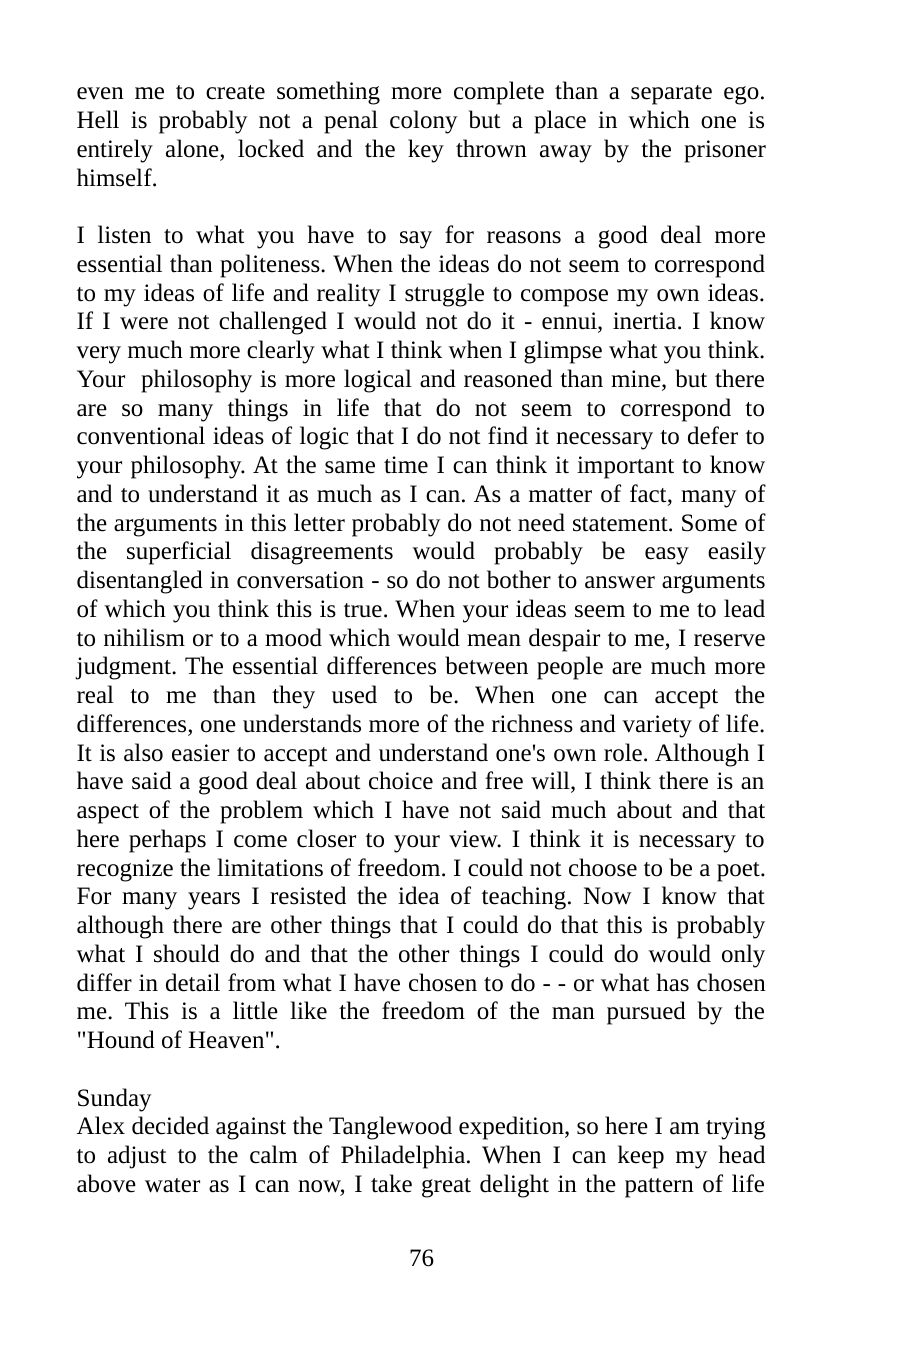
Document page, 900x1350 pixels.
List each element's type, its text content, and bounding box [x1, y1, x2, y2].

text even me to create something more complete than a separate ego. Hell is probably not a penal colony but a place in which one is entirely alone, locked and the key thrown away by the prisoner himself. [76, 76, 766, 191]
text Alex decided against the Tanglewood expedition, so here I am trying to adjust to the calm of Philadelphia. When I can keep my head above water as I can now, I take great delight in the pattern of life [76, 1111, 766, 1198]
text Sunday [76, 1083, 766, 1111]
text I listen to what you have to say for reasons a good deal more essential than politeness. When the ideas do not seem to correspond to my ideas of life and reality I struggle to compose my own ideas. If I were not challenged I would not do it - ennui, inertia. I know very much more clearly what I think when I glimpse what you think. Your philosophy is more logical and reasoned than mine, but there are so many things in life that do not seem to correspond to conventional ideas of logic that I do not find it necessary to defer to your philosophy. At the same time I can think it important to know and to understand it as much as I can. As a matter of fact, many of the arguments in this letter probably do not need statement. Some of the superficial disagreements would probably be easy easily disentangled in conversation - so do not bother to answer arguments of which you think this is true. When your ideas seem to me to lead to nihilism or to a mood which would mean despair to me, I reserve judgment. The essential differences between people are much more real to me than they used to be. When one can accept the differences, one understands more of the richness and variety of life. It is also easier to accept and understand one's own role. Although I have said a good deal about choice and free will, I think there is an aspect of the problem which I have not said much about and that here perhaps I come closer to your view. I think it is necessary to recognize the limitations of freedom. I could not choose to be a poet. For many years I resisted the idea of teaching. Now I know that although there are other things that I could do that this is probably what I should do and that the other things I could do would only differ in detail from what I have chosen to do - - or what has chosen me. This is a little like the freedom of the man pursued by the "Hound of Heaven". [76, 220, 766, 1054]
